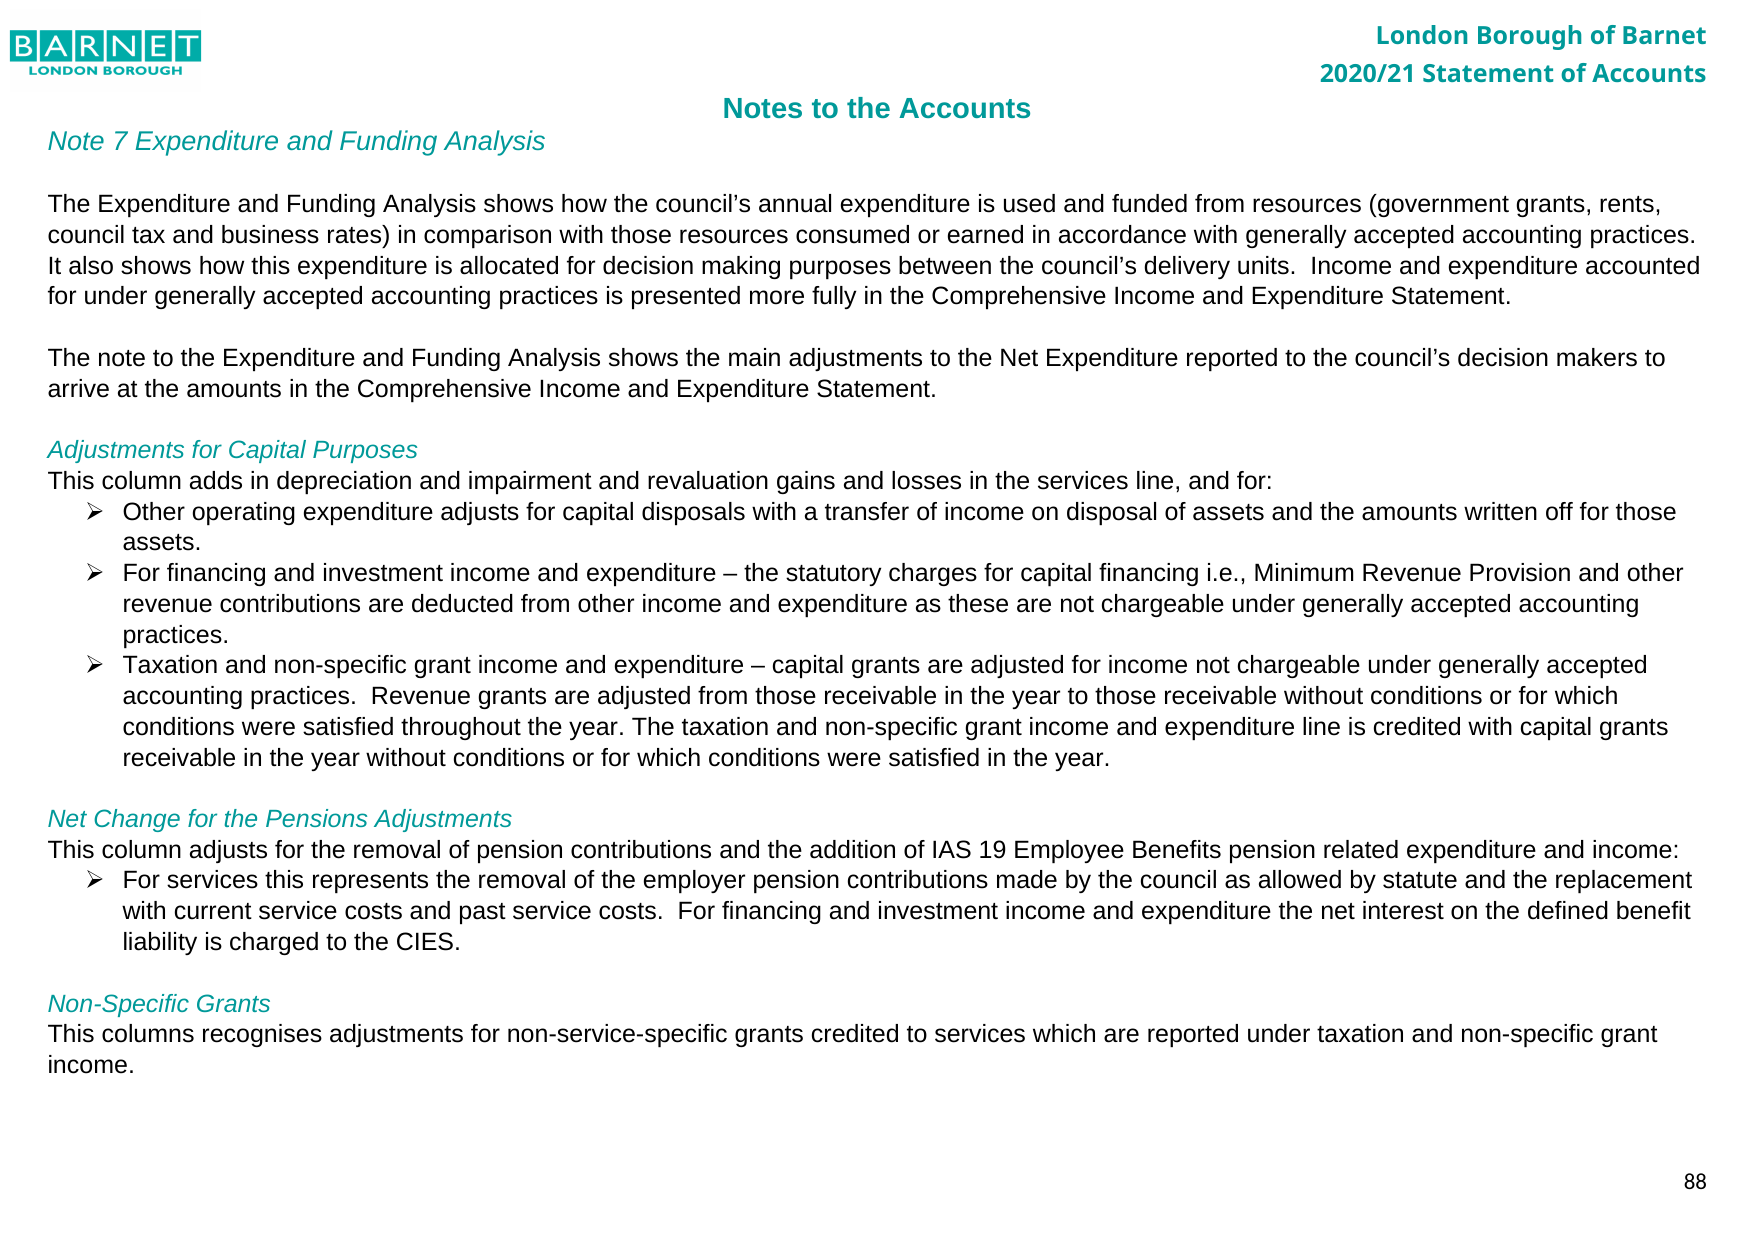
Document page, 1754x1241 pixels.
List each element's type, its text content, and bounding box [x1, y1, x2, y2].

text This column adjusts for the removal of pension contributions and the addition of IAS 19 Employee Benefits pension related expenditure and income: [47, 835, 1707, 863]
text The note to the Expenditure and Funding Analysis shows the main adjustments to the Net Expenditure reported to the council’s decision makers to arrive at the amounts in the Comprehensive Income and Expenditure Statement. [47, 343, 1707, 402]
subtitle Note 7 Expenditure and Funding Analysis [47, 125, 1707, 156]
text This columns recognises adjustments for non-service-specific grants credited to services which are reported under taxation and non-specific grant income. [47, 1019, 1707, 1079]
list Taxation and non-specific grant income and expenditure – capital grants are adjusted for income not chargeable under generally accepted accounting practices. Revenue grants are adjusted from those receivable in the year to those receivable without conditions or for which conditions were satisfied throughout the year. The taxation and non-specific grant income and expenditure line is credited with capital grants receivable in the year without conditions or for which conditions were satisfied in the year. [85, 650, 1707, 771]
list For services this represents the removal of the employer pension contributions made by the council as allowed by statute and the replacement with current service costs and past service costs. For financing and investment income and expenditure the net interest on the defined benefit liability is charged to the CIES. [85, 866, 1707, 956]
list For financing and investment income and expenditure – the statutory charges for capital financing i.e., Minimum Revenue Provision and other revenue contributions are deducted from other income and expenditure as these are not chargeable under generally accepted accounting practices. [85, 558, 1707, 648]
text Non-Specific Grants [47, 988, 1707, 1017]
text Adjustments for Capital Purposes [47, 435, 1707, 464]
text The Expenditure and Funding Analysis shows how the council’s annual expenditure is used and funded from resources (government grants, rents, council tax and business rates) in comparison with those resources consumed or earned in accordance with generally accepted accounting practices. It also shows how this expenditure is allocated for decision making purposes between the council’s delivery units. Income and expenditure accounted for under generally accepted accounting practices is presented more fully in the Comprehensive Income and Expenditure Statement. [47, 189, 1707, 310]
text This column adds in depreciation and impairment and revaluation gains and losses in the services line, and for: [47, 466, 1707, 494]
text Net Change for the Pensions Adjustments [47, 804, 1707, 833]
list Other operating expenditure adjusts for capital disposals with a transfer of income on disposal of assets and the amounts written off for those assets. [85, 496, 1707, 556]
